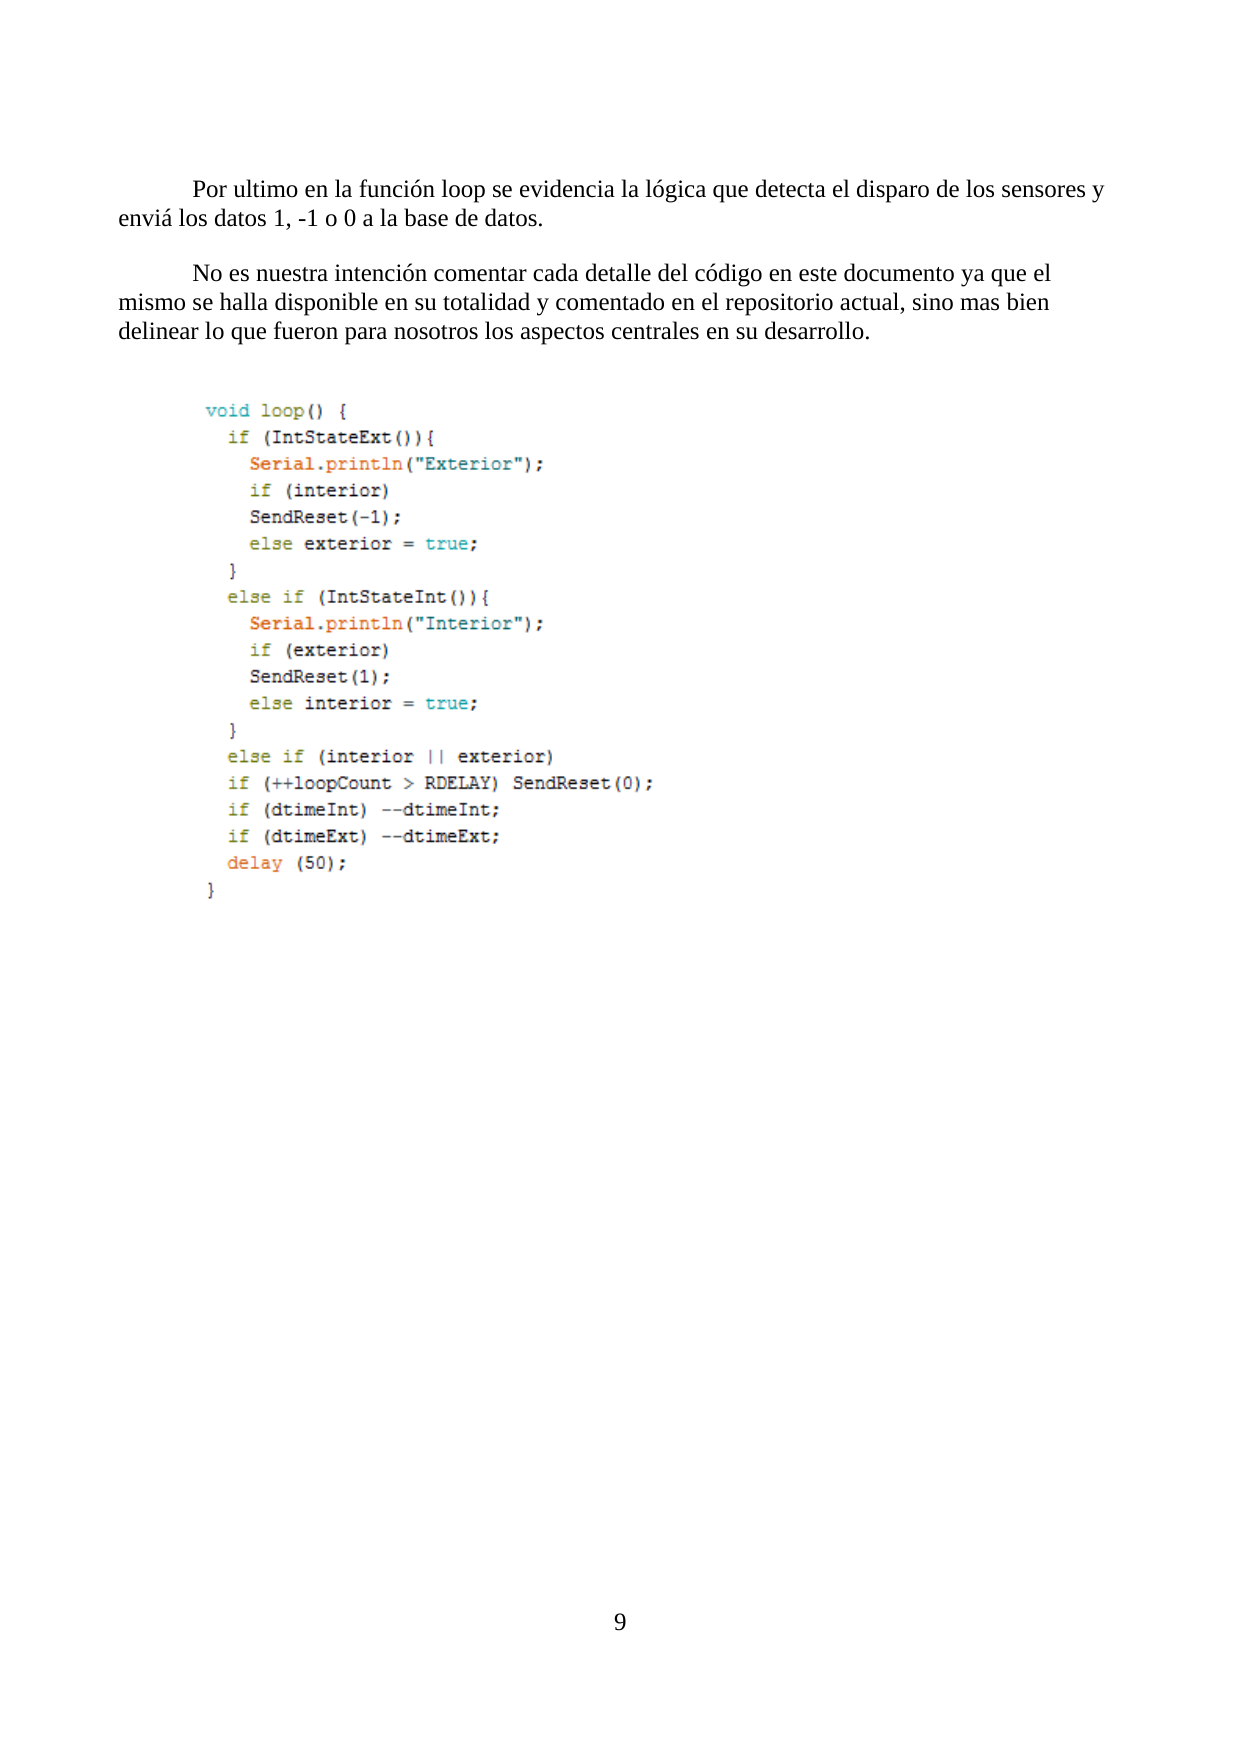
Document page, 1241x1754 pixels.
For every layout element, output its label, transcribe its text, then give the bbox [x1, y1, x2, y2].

text No es nuestra intención comentar cada detalle del código en este documento ya que el mismo se halla disponible en su totalidad y comentado en el repositorio actual, sino mas bien delinear lo que fueron para nosotros los aspectos centrales en su desarrollo. [118, 258, 1122, 345]
picture [195, 398, 671, 905]
text Por ultimo en la función loop se evidencia la lógica que detecta el disparo de los sensores y enviá los datos 1, -1 o 0 a la base de datos. [118, 174, 1122, 231]
